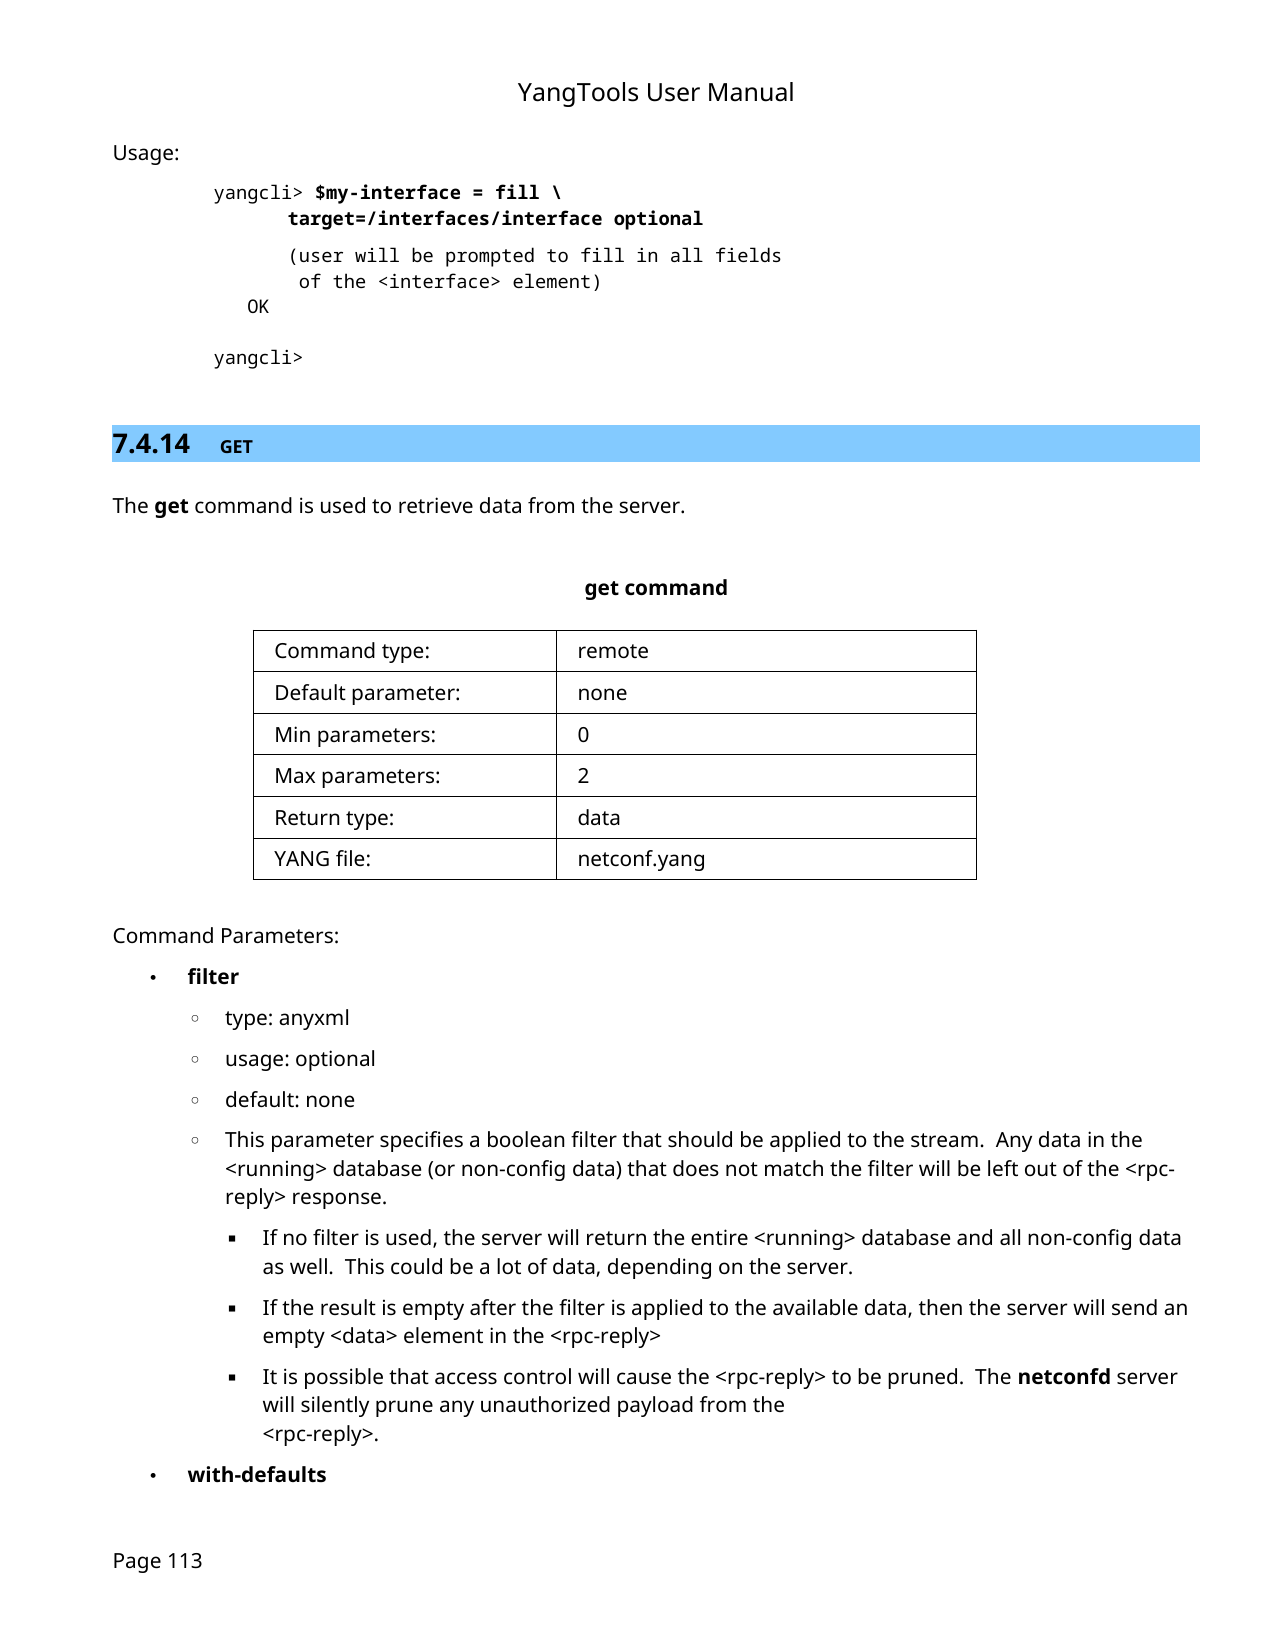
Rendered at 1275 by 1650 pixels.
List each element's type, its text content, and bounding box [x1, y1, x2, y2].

list usage: optional [187, 1044, 1200, 1072]
table_cell Return type: [254, 797, 556, 837]
text The get command is used to retrieve data from the server. [112, 491, 1200, 519]
text Usage: [112, 138, 1200, 167]
table_cell 0 [557, 714, 976, 754]
table_cell YANG file: [254, 839, 556, 879]
list If the result is empty after the filter is applied to the available data, then the server will send an empty <data> element in the <rpc-reply> [225, 1293, 1200, 1350]
list If no filter is used, the server will return the entire <running> database and all non-config data as well. This could be a lot of data, depending on the server. [225, 1223, 1200, 1280]
table_header remote [557, 631, 976, 671]
text yangcli> $my-interface = fill \ target=/interfaces/interface optional [139, 179, 1200, 231]
text (user will be prompted to fill in all fields of the <interface> element) OK yangcli> [139, 242, 1200, 396]
table_cell 2 [557, 755, 976, 796]
table_cell data [557, 797, 976, 837]
list filter [150, 962, 1200, 990]
list It is possible that access control will cause the <rpc-reply> to be pruned. The netconfd server will silently prune any unauthorized payload from the <rpc-reply>. [225, 1362, 1200, 1447]
text Command Parameters: [112, 921, 1200, 949]
table_header Command type: [254, 631, 556, 671]
subtitle get command [127, 573, 1185, 601]
table_cell none [557, 672, 976, 713]
table_cell netconf.yang [557, 839, 976, 879]
table_cell Min parameters: [254, 714, 556, 754]
table_cell Max parameters: [254, 755, 556, 796]
list type: anyxml [187, 1003, 1200, 1031]
list with-defaults [150, 1460, 1200, 1488]
subtitle get [112, 425, 1200, 462]
list This parameter specifies a boolean filter that should be applied to the stream. Any data in the <running> database (or non-config data) that does not match the filter will be left out of the <rpc-reply> response. [187, 1126, 1200, 1211]
table_cell Default parameter: [254, 672, 556, 713]
list default: none [187, 1085, 1200, 1113]
